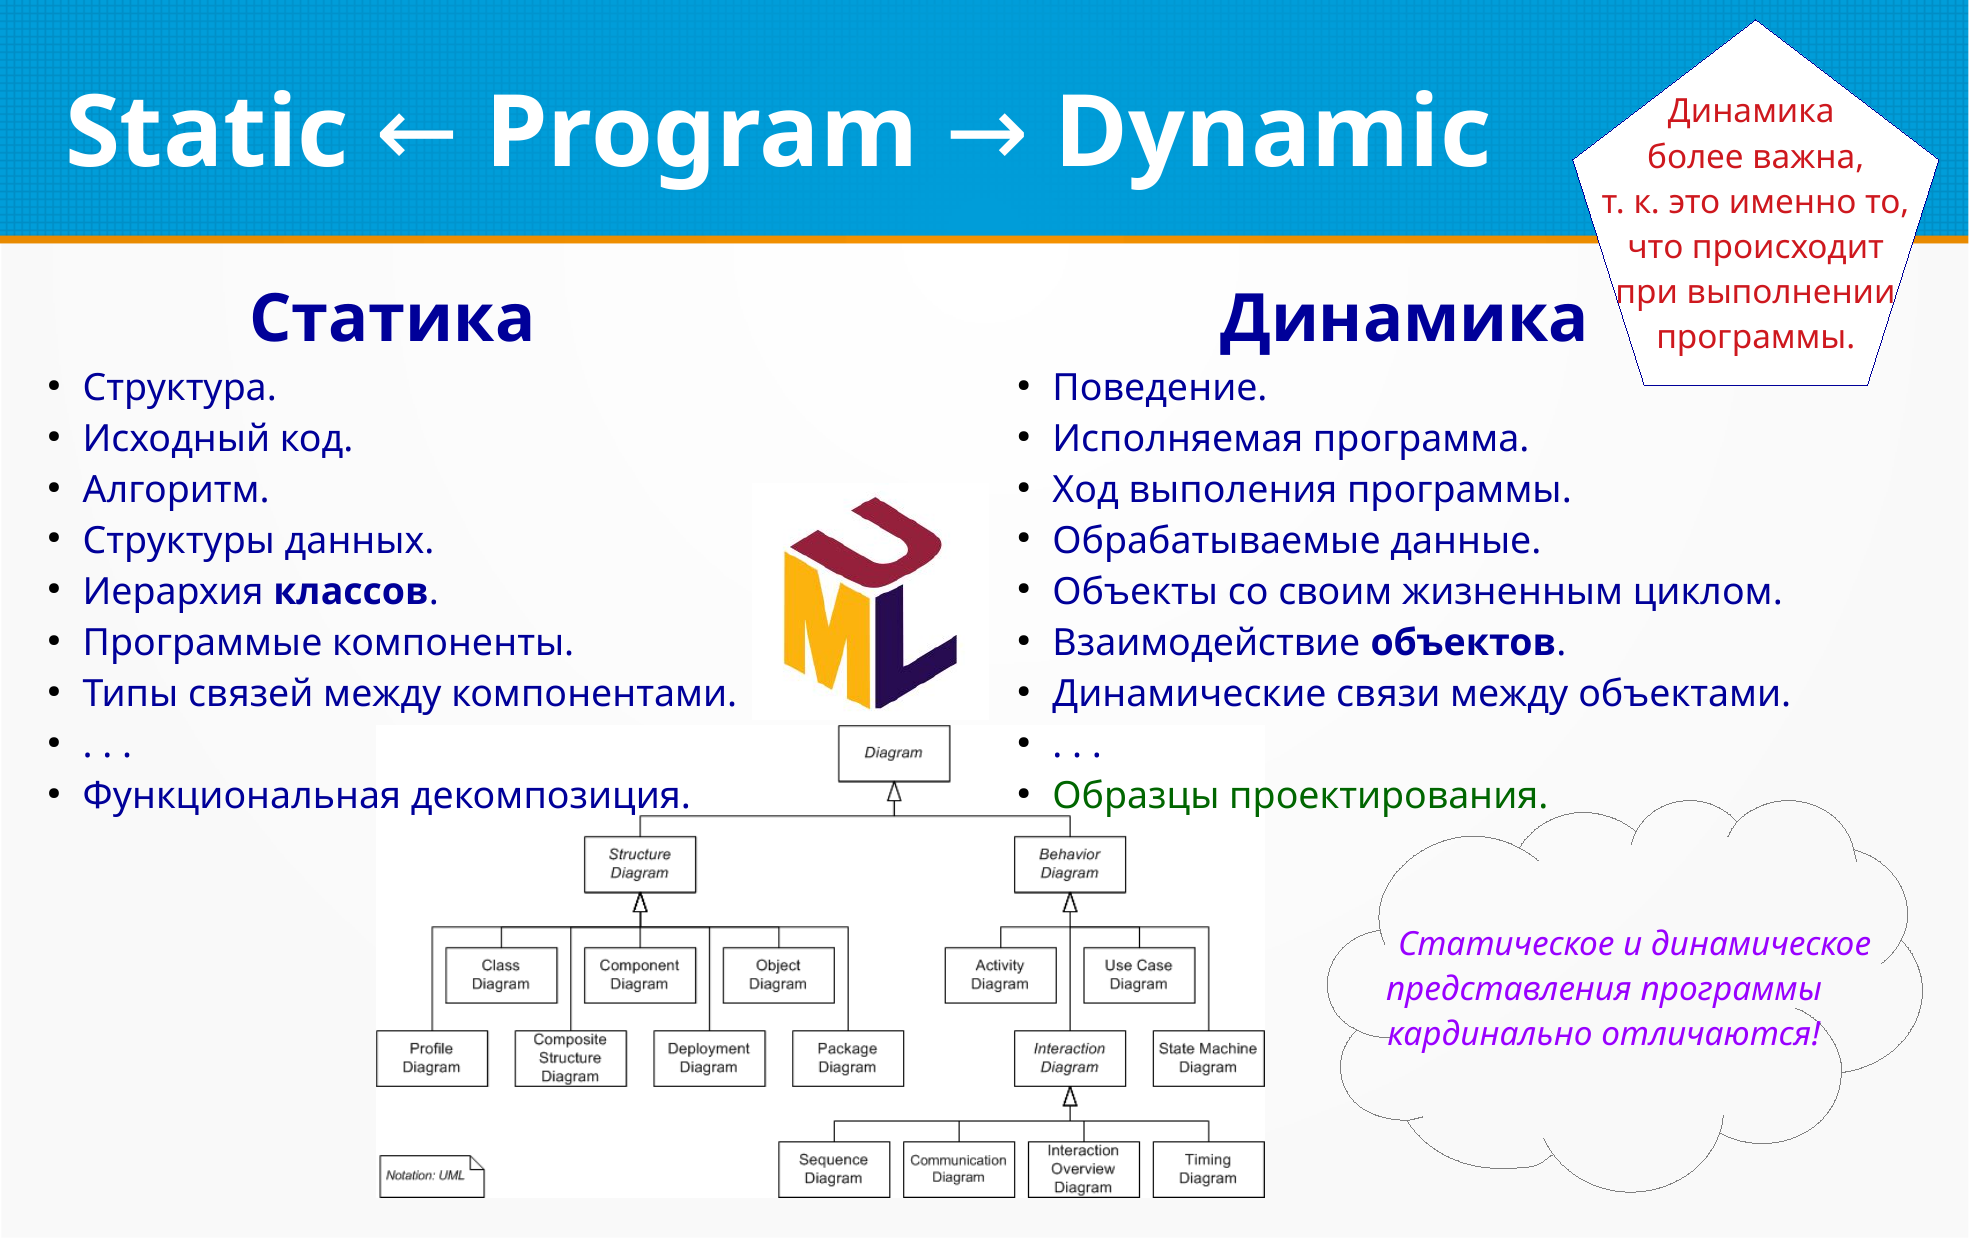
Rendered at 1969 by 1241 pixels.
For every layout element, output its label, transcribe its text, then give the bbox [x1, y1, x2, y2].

text_box Статика Структура. Исходный код. Алгоритм. Структуры данных. Иерархия классов. Программые компоненты. Типы связей между компонентами. . . . Функциональная декомпозиция. [41, 263, 959, 1176]
text_box Static ← Program → Dynamic [1804, 55, 1902, 130]
text_box Динамика более важна, т. к. это именно то, что происходит при выполнении программы. [1572, 19, 1939, 386]
picture [0, 236, 1969, 1241]
text_box Динамика Поведение. Исполняемая программа. Ход выполения программы. Обрабатываемые данные. Объекты со своим жизненным циклом. Взаимодействие объектов. Динамические связи между объектами. . . . Образцы проектирования. [1687, 1009, 1921, 1176]
text_box Static ← Program → Dynamic [59, 55, 1708, 200]
text_box Динамика Поведение. Исполняемая программа. Ход выполения программы. Обрабатываемые данные. Объекты со своим жизненным циклом. Взаимодействие объектов. Динамические связи между объектами. . . . Образцы проектирования. [1011, 263, 1921, 1176]
text_box Статическое и динамическое представления программы кардинально отличаются! [1327, 800, 1923, 1193]
